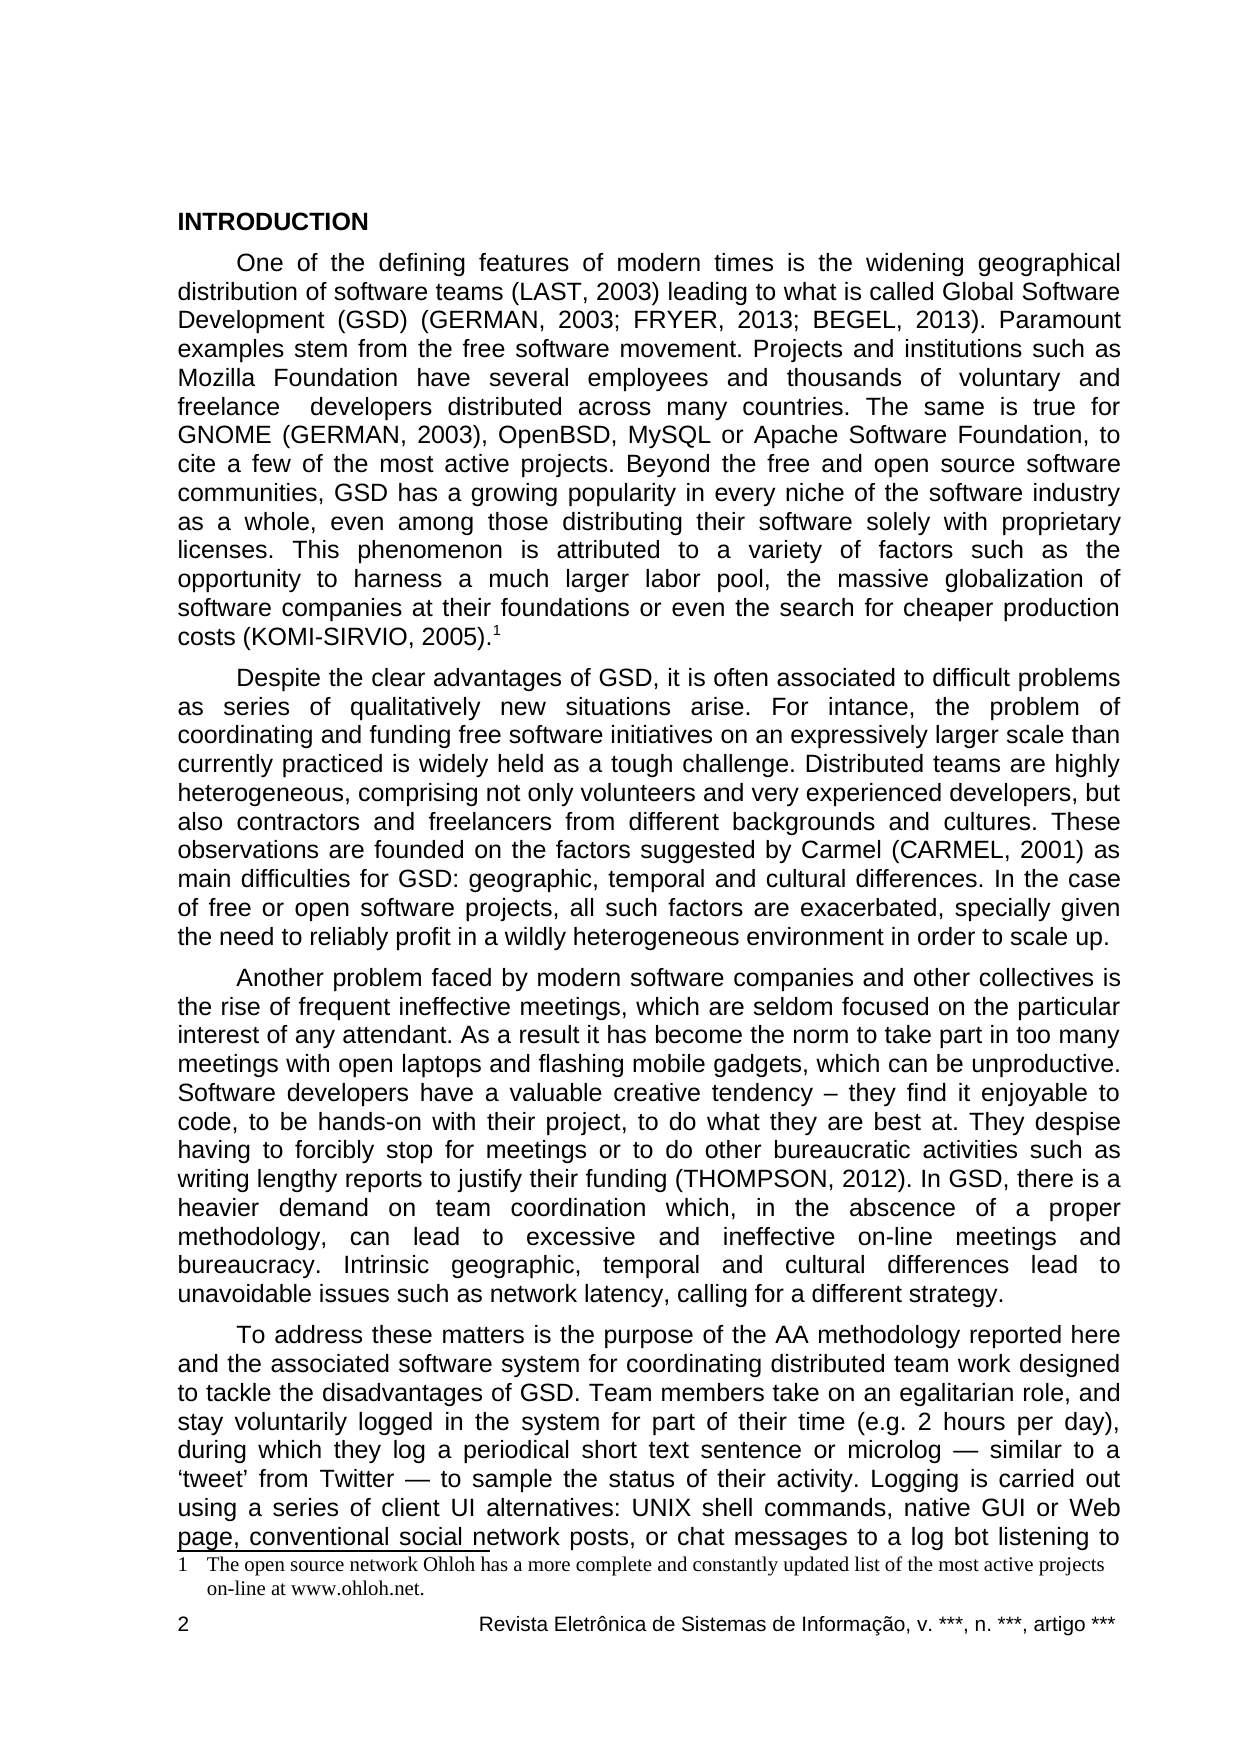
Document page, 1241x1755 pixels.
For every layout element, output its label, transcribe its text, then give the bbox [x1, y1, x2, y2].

text Despite the clear advantages of GSD, it is often associated to difficult problems as series of qualitatively new situations arise. For intance, the problem of coordinating and funding free software initiatives on an expressively larger scale than currently practiced is widely held as a tough challenge. Distributed teams are highly heterogeneous, comprising not only volunteers and very experienced developers, but also contractors and freelancers from different backgrounds and cultures. These observations are founded on the factors suggested by Carmel (CARMEL, 2001) as main difficulties for GSD: geographic, temporal and cultural differences. In the case of free or open software projects, all such factors are exacerbated, specially given the need to reliably profit in a wildly heterogeneous environment in order to scale up. [177, 663, 1122, 950]
text To address these matters is the purpose of the AA methodology reported here and the associated software system for coordinating distributed team work designed to tackle the disadvantages of GSD. Team members take on an egalitarian role, and stay voluntarily logged in the system for part of their time (e.g. 2 hours per day), during which they log a periodical short text sentence or microlog — similar to a ‘tweet’ from Twitter — to sample the status of their activity. Logging is carried out using a series of client UI alternatives: UNIX shell commands, native GUI or Web page, conventional social network posts, or chat messages to a log bot listening to [177, 1320, 1122, 1550]
text One of the defining features of modern times is the widening geographical distribution of software teams (LAST, 2003) leading to what is called Global Software Development (GSD) (GERMAN, 2003; FRYER, 2013; BEGEL, 2013). Paramount examples stem from the free software movement. Projects and institutions such as Mozilla Foundation have several employees and thousands of voluntary and freelance developers distributed across many countries. The same is true for GNOME (GERMAN, 2003), OpenBSD, MySQL or Apache Software Foundation, to cite a few of the most active projects. Beyond the free and open source software communities, GSD has a growing popularity in every niche of the software industry as a whole, even among those distributing their software solely with proprietary licenses. This phenomenon is attributed to a variety of factors such as the opportunity to harness a much larger labor pool, the massive globalization of software companies at their foundations or even the search for cheaper production costs (KOMI-SIRVIO, 2005). [177, 248, 1122, 650]
text Another problem faced by modern software companies and other collectives is the rise of frequent ineffective meetings, which are seldom focused on the particular interest of any attendant. As a result it has become the norm to take part in too many meetings with open laptops and flashing mobile gadgets, which can be unproductive. Software developers have a valuable creative tendency – they find it enjoyable to code, to be hands-on with their project, to do what they are best at. They despise having to forcibly stop for meetings or to do other bureaucratic activities such as writing lengthy reports to justify their funding (THOMPSON, 2012). In GSD, there is a heavier demand on team coordination which, in the abscence of a proper methodology, can lead to excessive and ineffective on-line meetings and bureaucracy. Intrinsic geographic, temporal and cultural differences lead to unavoidable issues such as network latency, calling for a different strategy. [177, 963, 1122, 1308]
subtitle IntroduCTION [177, 207, 1122, 235]
text The open source network Ohloh has a more complete and constantly updated list of the most active projects on-line at www.ohloh.net. [177, 1551, 1122, 1599]
